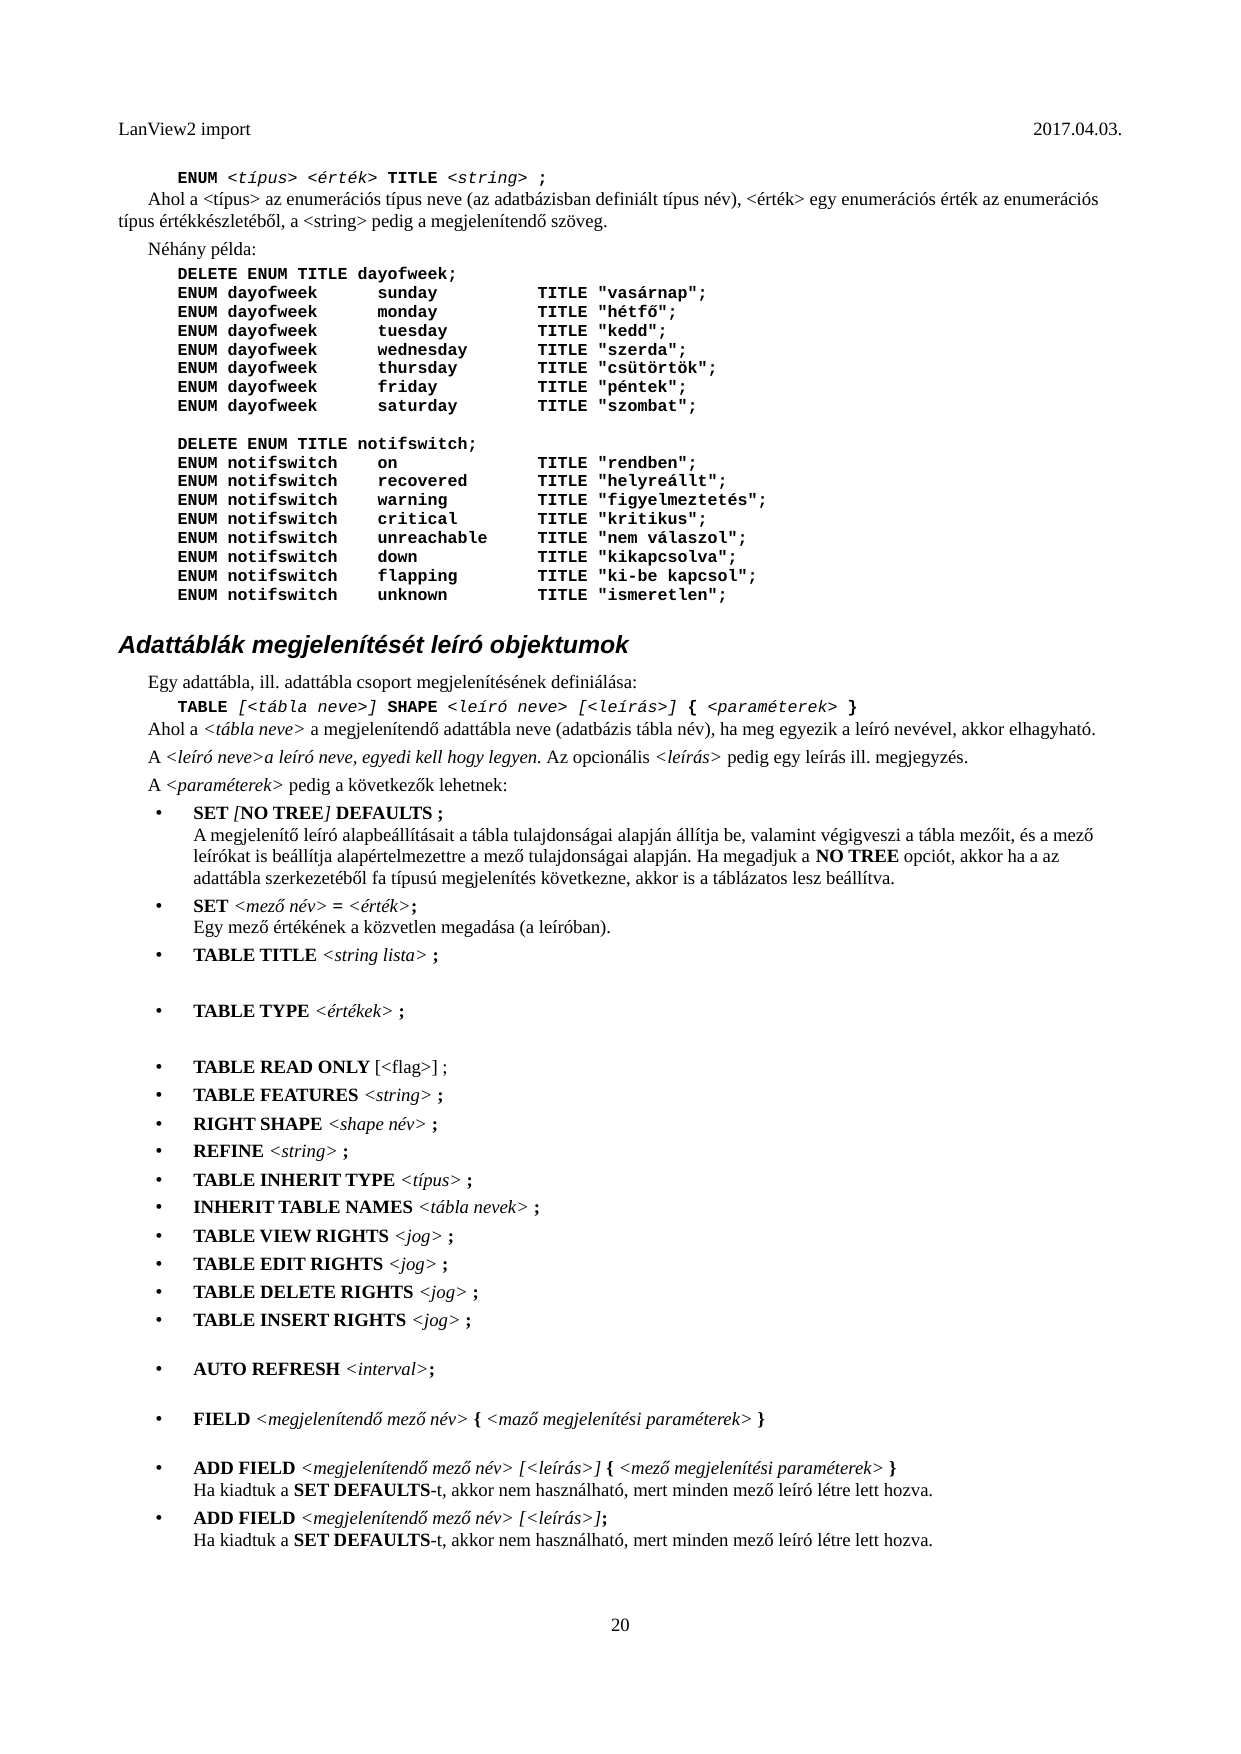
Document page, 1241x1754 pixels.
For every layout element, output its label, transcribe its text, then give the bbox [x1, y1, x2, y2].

list ADD FIELD <megjelenítendő mező név> [<leírás>] { <mező megjelenítési paraméterek> } Ha kiadtuk a SET DEFAULTS-t, akkor nem használható, mert minden mező leíró létre lett hozva. [156, 1457, 1122, 1500]
list TABLE INHERIT TYPE <típus> ; [156, 1168, 1122, 1190]
text ENUM dayofweek thursday TITLE "csütörtök"; [177, 360, 1122, 379]
text ENUM notifswitch on TITLE "rendben"; [177, 454, 1122, 473]
text Ahol a <tábla neve> a megjelenítendő adattábla neve (adatbázis tábla név), ha meg egyezik a leíró nevével, akkor elhagyható. [118, 718, 1122, 739]
list TABLE TYPE <értékek> ; [156, 1000, 1122, 1022]
list SET [NO TREE] DEFAULTS ; A megjelenítő leíró alapbeállításait a tábla tulajdonságai alapján állítja be, valamint végigveszi a tábla mezőit, és a mező leírókat is beállítja alapértelmezettre a mező tulajdonságai alapján. Ha megadjuk a NO TREE opciót, akkor ha a az adattábla szerkezetéből fa típusú megjelenítés következne, akkor is a táblázatos lesz beállítva. [156, 802, 1122, 888]
text ENUM notifswitch critical TITLE "kritikus"; [177, 511, 1122, 529]
list AUTO REFRESH <interval>; [156, 1358, 1122, 1401]
list TABLE DELETE RIGHTS <jog> ; [156, 1281, 1122, 1302]
list INHERIT TABLE NAMES <tábla nevek> ; [156, 1196, 1122, 1218]
list REFINE <string> ; [156, 1140, 1122, 1162]
text Egy adattábla, ill. adattábla csoport megjelenítésének definiálása: [118, 671, 1122, 693]
text ENUM dayofweek saturday TITLE "szombat"; [177, 398, 1122, 416]
text ENUM <típus> <érték> TITLE <string> ; [177, 169, 1122, 188]
text ENUM notifswitch unreachable TITLE "nem válaszol"; [177, 529, 1122, 548]
list FIELD <megjelenítendő mező név> { <maző megjelenítési paraméterek> } [156, 1408, 1122, 1451]
text ENUM dayofweek sunday TITLE "vasárnap"; [177, 284, 1122, 303]
list TABLE FEATURES <string> ; [156, 1084, 1122, 1106]
list TABLE TITLE <string lista> ; [156, 944, 1122, 966]
list ADD FIELD <megjelenítendő mező név> [<leírás>]; Ha kiadtuk a SET DEFAULTS-t, akkor nem használható, mert minden mező leíró létre lett hozva. [156, 1507, 1122, 1550]
list TABLE INSERT RIGHTS <jog> ; [156, 1308, 1122, 1352]
text ENUM notifswitch flapping TITLE "ki-be kapcsol"; [177, 567, 1122, 586]
text ENUM dayofweek wednesday TITLE "szerda"; [177, 341, 1122, 360]
text ENUM notifswitch recovered TITLE "helyreállt"; [177, 473, 1122, 492]
text ENUM dayofweek tuesday TITLE "kedd"; [177, 322, 1122, 341]
text Ahol a <típus> az enumerációs típus neve (az adatbázisban definiált típus név), <érték> egy enumerációs érték az enumerációs típus értékkészletéből, a <string> pedig a megjelenítendő szöveg. [118, 188, 1122, 231]
list TABLE VIEW RIGHTS <jog> ; [156, 1224, 1122, 1246]
text ENUM notifswitch warning TITLE "figyelmeztetés"; [177, 492, 1122, 511]
text Néhány példa: [118, 238, 1122, 259]
list RIGHT SHAPE <shape név> ; [156, 1112, 1122, 1134]
text DELETE ENUM TITLE dayofweek; [177, 266, 1122, 284]
list SET <mező név> = <érték>; Egy mező értékének a közvetlen megadása (a leíróban). [156, 895, 1122, 938]
subtitle Adattáblák megjelenítését leíró objektumok [118, 630, 1122, 658]
text A <leíró neve>a leíró neve, egyedi kell hogy legyen. Az opcionális <leírás> pedig egy leírás ill. megjegyzés. [118, 746, 1122, 767]
text ENUM notifswitch down TITLE "kikapcsolva"; [177, 548, 1122, 567]
list TABLE READ ONLY [<flag>] ; [156, 1056, 1122, 1078]
text ENUM dayofweek monday TITLE "hétfő"; [177, 303, 1122, 322]
text ENUM notifswitch unknown TITLE "ismeretlen"; [177, 586, 1122, 605]
text A <paraméterek> pedig a következők lehetnek: [118, 774, 1122, 796]
text TABLE [<tábla neve>] SHAPE <leíró neve> [<leírás>] { <paraméterek> } [177, 699, 1122, 718]
list TABLE EDIT RIGHTS <jog> ; [156, 1252, 1122, 1274]
text ENUM dayofweek friday TITLE "péntek"; [177, 379, 1122, 398]
text DELETE ENUM TITLE notifswitch; [177, 435, 1122, 454]
